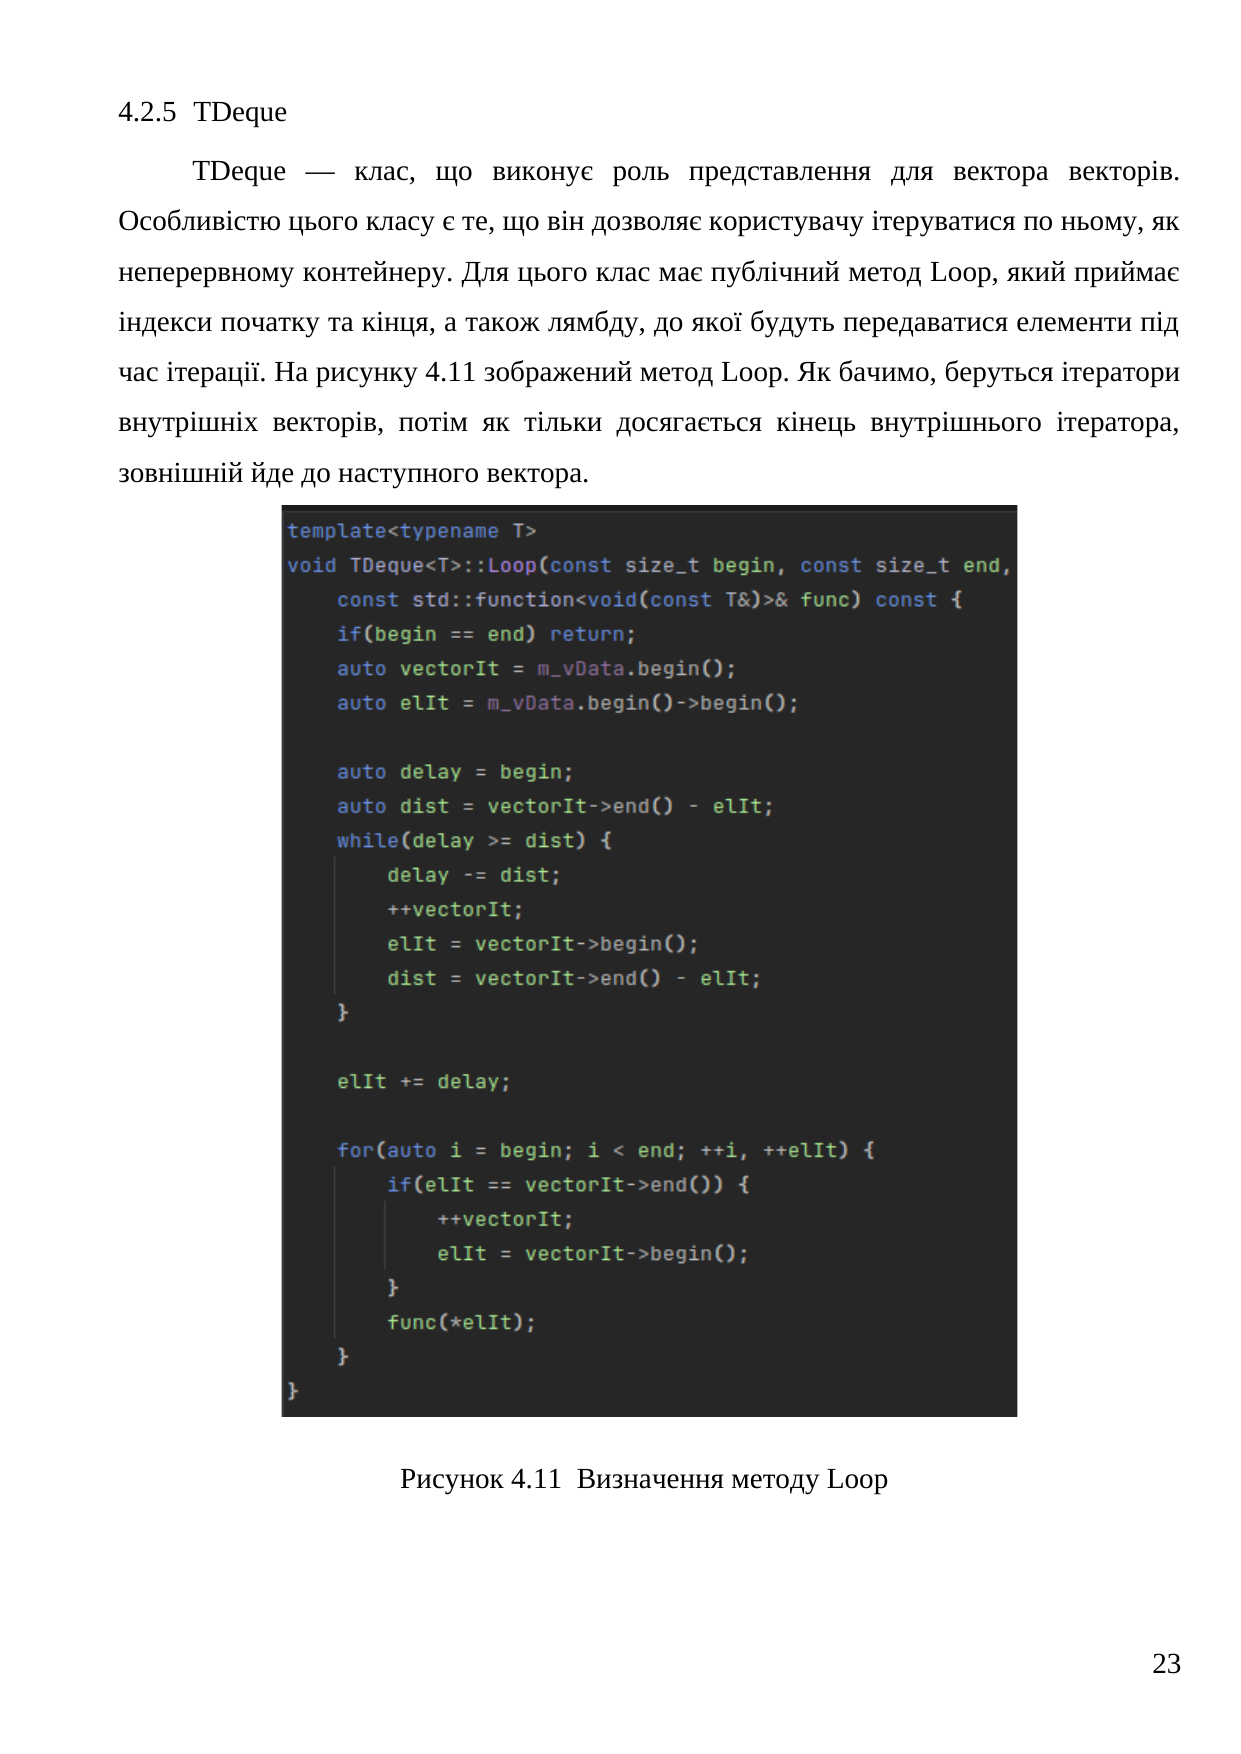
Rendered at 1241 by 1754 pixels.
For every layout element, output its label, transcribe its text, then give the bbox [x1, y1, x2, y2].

text TDeque — клас, що виконує роль представлення для вектора векторів. Особливістю цього класу є те, що він дозволяє користувачу ітеруватися по ньому, як неперервному контейнеру. Для цього клас має публічний метод Loop, який приймає індекси початку та кінця, а також лямбду, до якої будуть передаватися елементи під час ітерації. На рисунку 4.11 зображений метод Loop. Як бачимо, беруться ітератори внутрішніх векторів, потім як тільки досягається кінець внутрішнього ітератора, зовнішній йде до наступного вектора. [118, 153, 1181, 488]
list Визначення методу Loop [118, 1417, 1181, 1495]
picture [281, 505, 1018, 1417]
subtitle TDeque [118, 94, 1181, 128]
